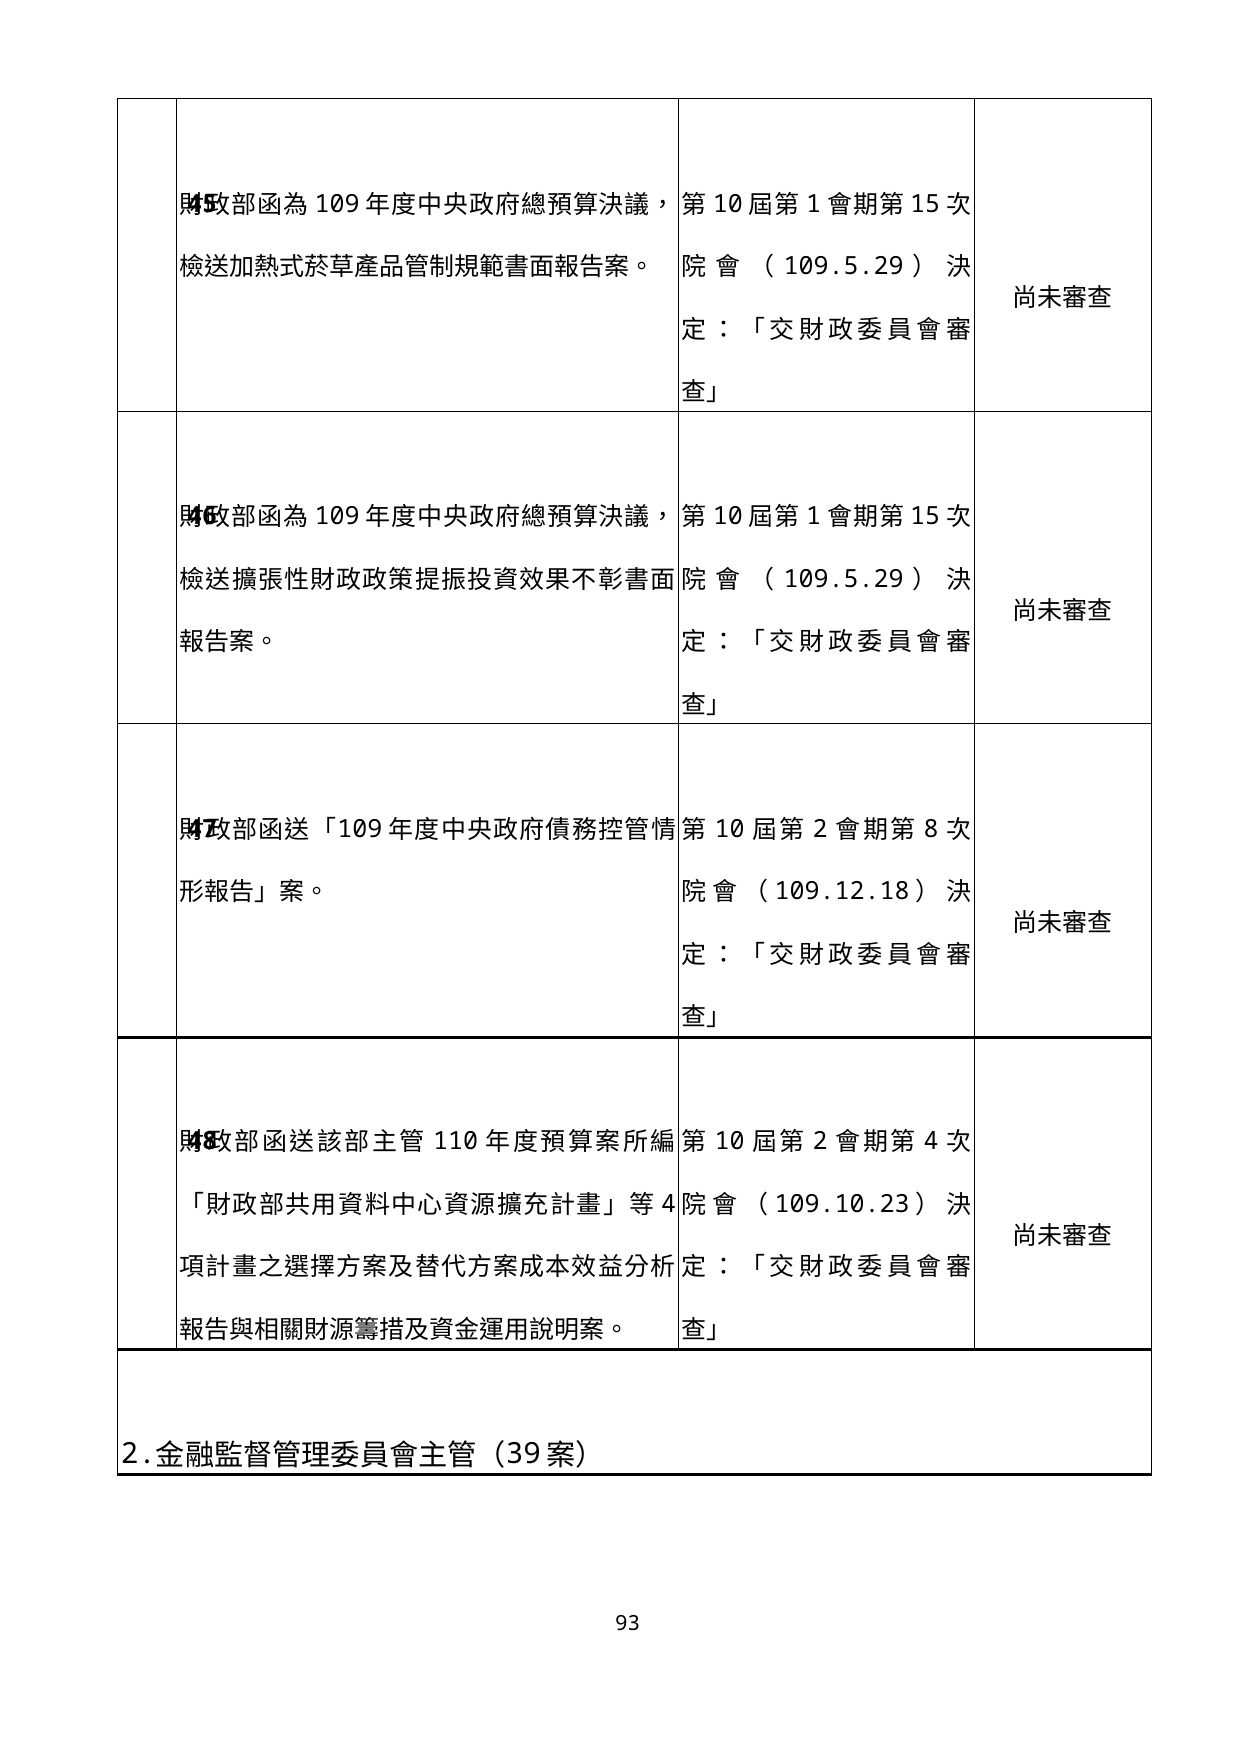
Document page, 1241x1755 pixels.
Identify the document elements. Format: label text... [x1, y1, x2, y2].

table_cell [118, 1039, 176, 1348]
table_cell 尚未審查 [975, 412, 1151, 723]
table_cell 第10屆第2會期第4次院會（109.10.23）決定：「交財政委員會審查」 [679, 1039, 974, 1348]
table_cell [118, 99, 176, 411]
table_cell 2.金融監督管理委員會主管（39案） [118, 1351, 1151, 1473]
table_cell 尚未審查 [975, 99, 1151, 411]
table_cell 財政部函送「109年度中央政府債務控管情形報告」案。 [177, 724, 678, 1036]
table_cell 第10屆第1會期第15次院會（109.5.29）決定：「交財政委員會審查」 [679, 99, 974, 411]
table_cell [118, 724, 176, 1036]
table_cell 第10屆第2會期第8次院會（109.12.18）決定：「交財政委員會審查」 [679, 724, 974, 1036]
table_cell 第10屆第1會期第15次院會（109.5.29）決定：「交財政委員會審查」 [679, 412, 974, 723]
table_cell 財政部函送該部主管110年度預算案所編「財政部共用資料中心資源擴充計畫」等4項計畫之選擇方案及替代方案成本效益分析報告與相關財源籌措及資金運用說明案。 [177, 1039, 678, 1348]
table_cell 財政部函為109年度中央政府總預算決議，檢送加熱式菸草產品管制規範書面報告案。 [177, 99, 678, 411]
table_cell 尚未審查 [975, 724, 1151, 1036]
table_cell 尚未審查 [975, 1039, 1151, 1348]
table_cell [118, 412, 176, 723]
table_cell 財政部函為109年度中央政府總預算決議，檢送擴張性財政政策提振投資效果不彰書面報告案。 [177, 412, 678, 723]
